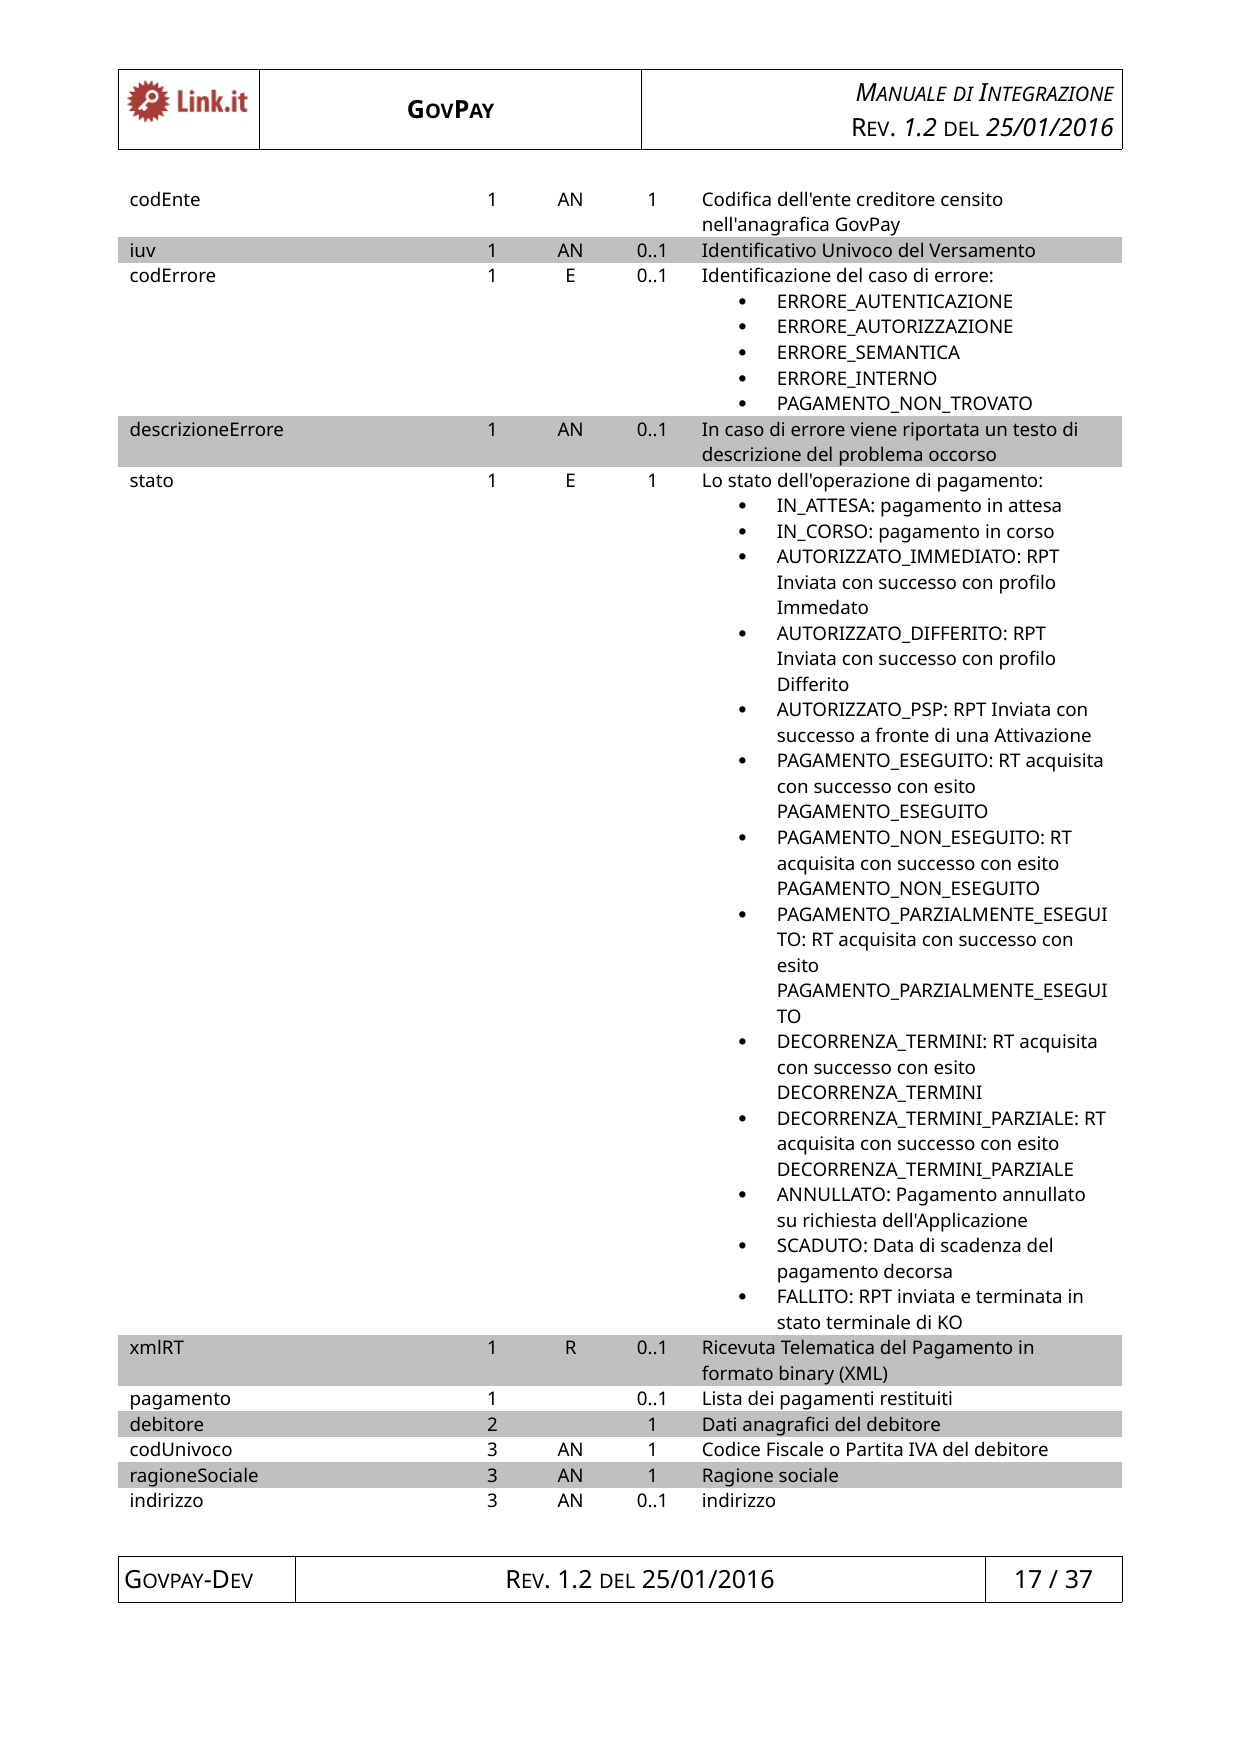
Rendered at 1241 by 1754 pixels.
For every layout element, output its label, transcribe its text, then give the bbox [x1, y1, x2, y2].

table_cell 1 [458, 1386, 526, 1411]
table_cell debitore [118, 1411, 458, 1437]
table_cell 2 [458, 1411, 526, 1437]
table_cell 0..1 [614, 263, 690, 416]
table_cell 3 [458, 1488, 526, 1513]
table_cell Lista dei pagamenti restituiti [690, 1386, 1122, 1411]
table_cell Identificativo Univoco del Versamento [690, 237, 1122, 263]
table_cell 0..1 [614, 1488, 690, 1513]
table_cell AN [526, 1437, 614, 1462]
table_cell In caso di errore viene riportata un testo di descrizione del problema occorso [690, 416, 1122, 467]
table_cell AN [526, 1488, 614, 1513]
table_cell indirizzo [118, 1488, 458, 1513]
table_cell 1 [458, 263, 526, 416]
table_cell E [526, 263, 614, 416]
table_cell Codifica dell'ente creditore censito nell'anagrafica GovPay [690, 186, 1122, 237]
table_cell 1 [458, 1335, 526, 1386]
table_cell 0..1 [614, 237, 690, 263]
table_cell R [526, 1335, 614, 1386]
table_cell 1 [458, 237, 526, 263]
table_cell E [526, 467, 614, 1335]
table_cell Dati anagrafici del debitore [690, 1411, 1122, 1437]
table_cell indirizzo [690, 1488, 1122, 1513]
table_cell [526, 1386, 614, 1411]
table_cell 1 [614, 1462, 690, 1488]
table_cell [526, 1411, 614, 1437]
table_cell 0..1 [614, 416, 690, 467]
table_cell 1 [458, 416, 526, 467]
table_cell 1 [614, 1437, 690, 1462]
table_cell stato [118, 467, 458, 1335]
table_cell AN [526, 1462, 614, 1488]
picture [123, 75, 254, 128]
table_cell 0..1 [614, 1335, 690, 1386]
table_cell xmlRT [118, 1335, 458, 1386]
table_cell codUnivoco [118, 1437, 458, 1462]
table_cell AN [526, 237, 614, 263]
table_cell AN [526, 186, 614, 237]
table_cell iuv [118, 237, 458, 263]
table_cell Ricevuta Telematica del Pagamento in formato binary (XML) [690, 1335, 1122, 1386]
table_cell Ragione sociale [690, 1462, 1122, 1488]
table_cell descrizioneErrore [118, 416, 458, 467]
table_cell 1 [614, 186, 690, 237]
table_cell ragioneSociale [118, 1462, 458, 1488]
table_cell 1 [614, 467, 690, 1335]
table_cell 3 [458, 1437, 526, 1462]
table_cell 1 [614, 1411, 690, 1437]
table_cell AN [526, 416, 614, 467]
table_cell 1 [458, 186, 526, 237]
table_cell Identificazione del caso di errore: ERRORE_AUTENTICAZIONE ERRORE_AUTORIZZAZIONE ERRORE_SEMANTICA ERRORE_INTERNO PAGAMENTO_NON_TROVATO [690, 263, 1122, 416]
table_cell Lo stato dell'operazione di pagamento: IN_ATTESA: pagamento in attesa IN_CORSO: pagamento in corso AUTORIZZATO_IMMEDIATO: RPT Inviata con successo con profilo Immedato AUTORIZZATO_DIFFERITO: RPT Inviata con successo con profilo Differito AUTORIZZATO_PSP: RPT Inviata con successo a fronte di una Attivazione PAGAMENTO_ESEGUITO: RT acquisita con successo con esito PAGAMENTO_ESEGUITO PAGAMENTO_NON_ESEGUITO: RT acquisita con successo con esito PAGAMENTO_NON_ESEGUITO PAGAMENTO_PARZIALMENTE_ESEGUITO: RT acquisita con successo con esito PAGAMENTO_PARZIALMENTE_ESEGUITO DECORRENZA_TERMINI: RT acquisita con successo con esito DECORRENZA_TERMINI DECORRENZA_TERMINI_PARZIALE: RT acquisita con successo con esito DECORRENZA_TERMINI_PARZIALE ANNULLATO: Pagamento annullato su richiesta dell'Applicazione SCADUTO: Data di scadenza del pagamento decorsa FALLITO: RPT inviata e terminata in stato terminale di KO [690, 467, 1122, 1335]
table_cell 1 [458, 467, 526, 1335]
table_cell codEnte [118, 186, 458, 237]
table_cell 3 [458, 1462, 526, 1488]
table_cell pagamento [118, 1386, 458, 1411]
table_cell 0..1 [614, 1386, 690, 1411]
table_cell Codice Fiscale o Partita IVA del debitore [690, 1437, 1122, 1462]
table_cell codErrore [118, 263, 458, 416]
